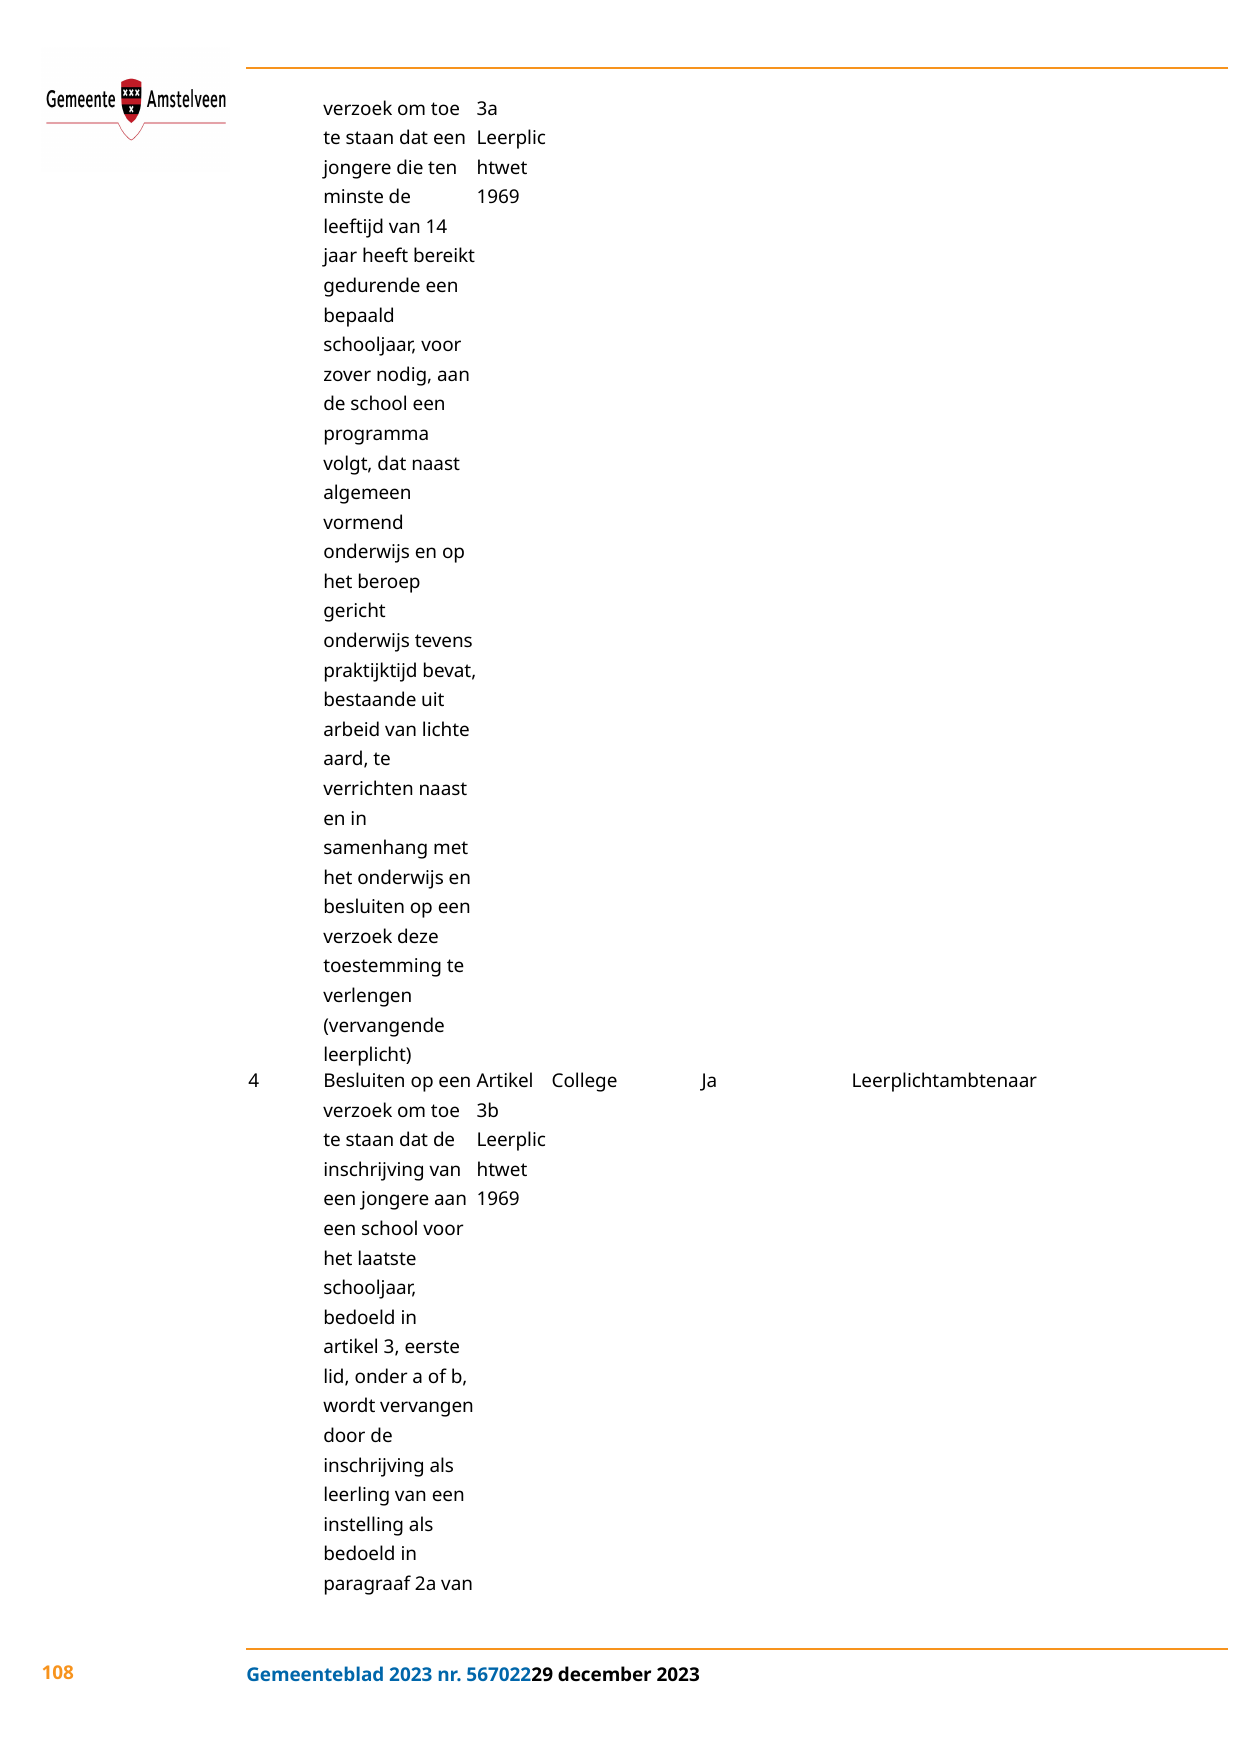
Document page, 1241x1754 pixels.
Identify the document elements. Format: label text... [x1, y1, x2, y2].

table_cell 4 [248, 1067, 323, 1596]
table_cell [851, 95, 1076, 1067]
table_cell [1076, 1067, 1152, 1596]
table_cell Artikel 3b Leerplichtwet 1969 [476, 1067, 551, 1596]
table_cell verzoek om toe te staan dat een jongere die ten minste de leeftijd van 14 jaar heeft bereikt gedurende een bepaald schooljaar, voor zover nodig, aan de school een programma volgt, dat naast algemeen vormend onderwijs en op het beroep gericht onderwijs tevens praktijktijd bevat, bestaande uit arbeid van lichte aard, te verrichten naast en in samenhang met het onderwijs en besluiten op een verzoek deze toestemming te verlengen (vervangende leerplicht) [323, 95, 476, 1067]
table_cell Besluiten op een verzoek om toe te staan dat de inschrijving van een jongere aan een school voor het laatste schooljaar, bedoeld in artikel 3, eerste lid, onder a of b, wordt vervangen door de inschrijving als leerling van een instelling als bedoeld in paragraaf 2a van [323, 1067, 476, 1596]
table_cell [248, 95, 323, 1067]
picture [41, 47, 231, 172]
table_cell 3a Leerplichtwet 1969 [476, 95, 551, 1067]
table_cell College [551, 1067, 701, 1596]
table_cell [1076, 95, 1152, 1067]
table_cell Ja [701, 1067, 851, 1596]
table_cell Leerplichtambtenaar [851, 1067, 1076, 1596]
table_cell [701, 95, 851, 1067]
table_cell [551, 95, 701, 1067]
